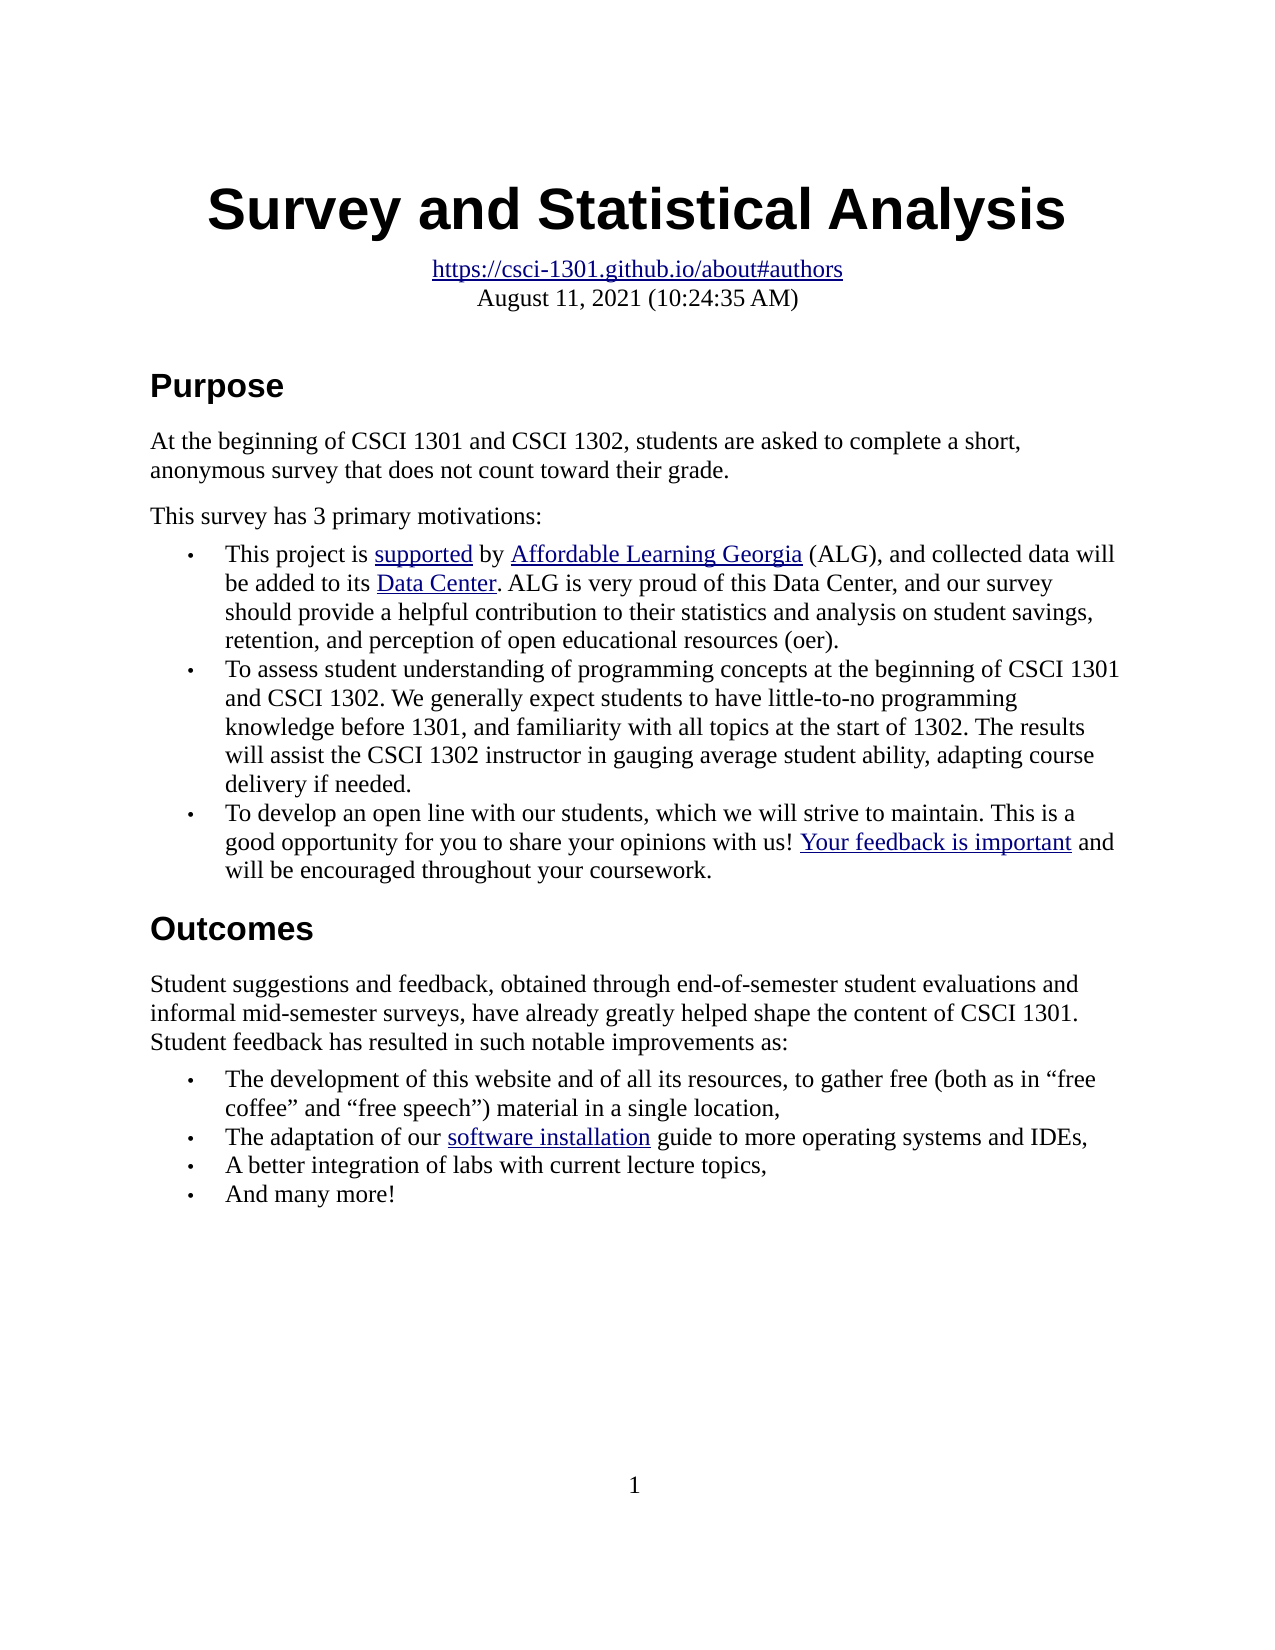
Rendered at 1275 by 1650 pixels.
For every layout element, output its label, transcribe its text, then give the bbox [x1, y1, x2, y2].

text August 11, 2021 (10:24:35 AM) [150, 283, 1125, 312]
list To assess student understanding of programming concepts at the beginning of CSCI 1301 and CSCI 1302. We generally expect students to have little-to-no programming knowledge before 1301, and familiarity with all topics at the start of 1302. The results will assist the CSCI 1302 instructor in gauging average student ability, adapting course delivery if needed. [187, 654, 1125, 798]
list This project is supported by Affordable Learning Georgia (ALG), and collected data will be added to its Data Center. ALG is very proud of this Data Center, and our survey should provide a helpful contribution to their statistics and analysis on student savings, retention, and perception of open educational resources (oer). [187, 539, 1125, 654]
subtitle Outcomes [150, 909, 1125, 948]
list The development of this website and of all its resources, to gather free (both as in “free coffee” and “free speech”) material in a single location, [187, 1064, 1125, 1122]
list To develop an open line with our students, which we will strive to maintain. This is a good opportunity for you to share your opinions with us! Your feedback is important and will be encouraged throughout your coursework. [187, 798, 1125, 884]
list The adaptation of our software installation guide to more operating systems and IDEs, [187, 1122, 1125, 1151]
title Survey and Statistical Analysis [150, 175, 1125, 242]
subtitle Purpose [150, 366, 1125, 404]
list A better integration of labs with current lecture topics, [187, 1151, 1125, 1179]
text https://csci-1301.github.io/about#authors [150, 254, 1125, 283]
text At the beginning of CSCI 1301 and CSCI 1302, students are asked to complete a short, anonymous survey that does not count toward their grade. [150, 426, 1125, 483]
text Student suggestions and feedback, obtained through end-of-semester student evaluations and informal mid-semester surveys, have already greatly helped shape the content of CSCI 1301. Student feedback has resulted in such notable improvements as: [150, 969, 1125, 1055]
list And many more! [187, 1179, 1125, 1208]
text This survey has 3 primary motivations: [150, 501, 1125, 530]
